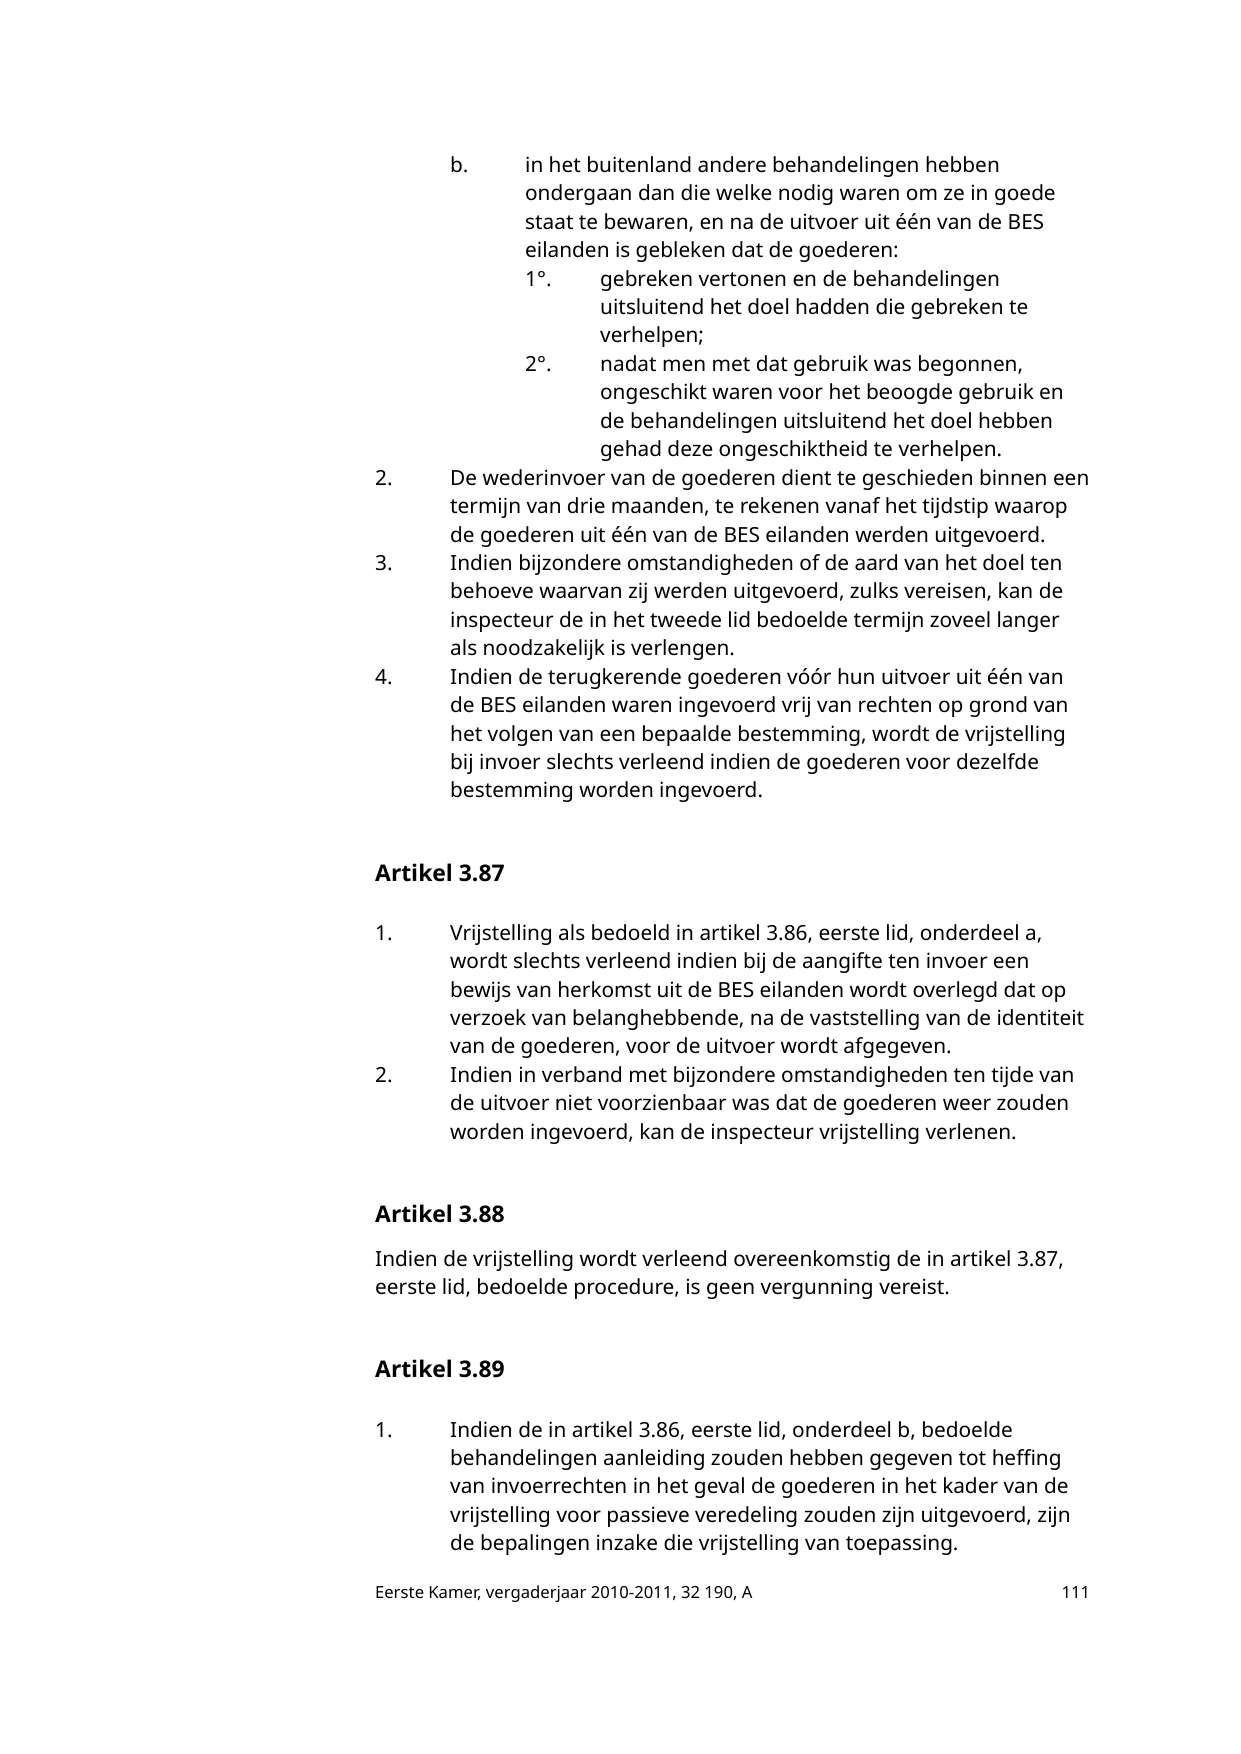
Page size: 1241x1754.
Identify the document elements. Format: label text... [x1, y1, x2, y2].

subtitle Artikel 3.88 [375, 1198, 1090, 1229]
text Indien de vrijstelling wordt verleend overeenkomstig de in artikel 3.87, eerste lid, bedoelde procedure, is geen vergunning vereist. [375, 1244, 1090, 1301]
list Indien in verband met bijzondere omstandigheden ten tijde van de uitvoer niet voorzienbaar was dat de goederen weer zouden worden ingevoerd, kan de inspecteur vrijstelling verlenen. [375, 1060, 1090, 1145]
list Indien bijzondere omstandigheden of de aard van het doel ten behoeve waarvan zij werden uitgevoerd, zulks vereisen, kan de inspecteur de in het tweede lid bedoelde termijn zoveel langer als noodzakelijk is verlengen. [375, 548, 1090, 662]
list Indien de in artikel 3.86, eerste lid, onderdeel b, bedoelde behandelingen aanleiding zouden hebben gegeven tot heffing van invoerrechten in het geval de goederen in het kader van de vrijstelling voor passieve veredeling zouden zijn uitgevoerd, zijn de bepalingen inzake die vrijstelling van toepassing. [375, 1415, 1090, 1557]
list Vrijstelling als bedoeld in artikel 3.86, eerste lid, onderdeel a, wordt slechts verleend indien bij de aangifte ten invoer een bewijs van herkomst uit de BES eilanden wordt overlegd dat op verzoek van belanghebbende, na de vaststelling van de identiteit van de goederen, voor de uitvoer wordt afgegeven. [375, 918, 1090, 1060]
subtitle Artikel 3.87 [375, 857, 1090, 888]
list Indien de terugkerende goederen vóór hun uitvoer uit één van de BES eilanden waren ingevoerd vrij van rechten op grond van het volgen van een bepaalde bestemming, wordt de vrijstelling bij invoer slechts verleend indien de goederen voor dezelfde bestemming worden ingevoerd. [375, 662, 1090, 804]
list gebreken vertonen en de behandelingen uitsluitend het doel hadden die gebreken te verhelpen; [525, 264, 1090, 349]
list in het buitenland andere behandelingen hebben ondergaan dan die welke nodig waren om ze in goede staat te bewaren, en na de uitvoer uit één van de BES eilanden is gebleken dat de goederen: [450, 150, 1090, 264]
list De wederinvoer van de goederen dient te geschieden binnen een termijn van drie maanden, te rekenen vanaf het tijdstip waarop de goederen uit één van de BES eilanden werden uitgevoerd. [375, 463, 1090, 548]
subtitle Artikel 3.89 [375, 1353, 1090, 1385]
list nadat men met dat gebruik was begonnen, ongeschikt waren voor het beoogde gebruik en de behandelingen uitsluitend het doel hebben gehad deze ongeschiktheid te verhelpen. [525, 349, 1090, 463]
